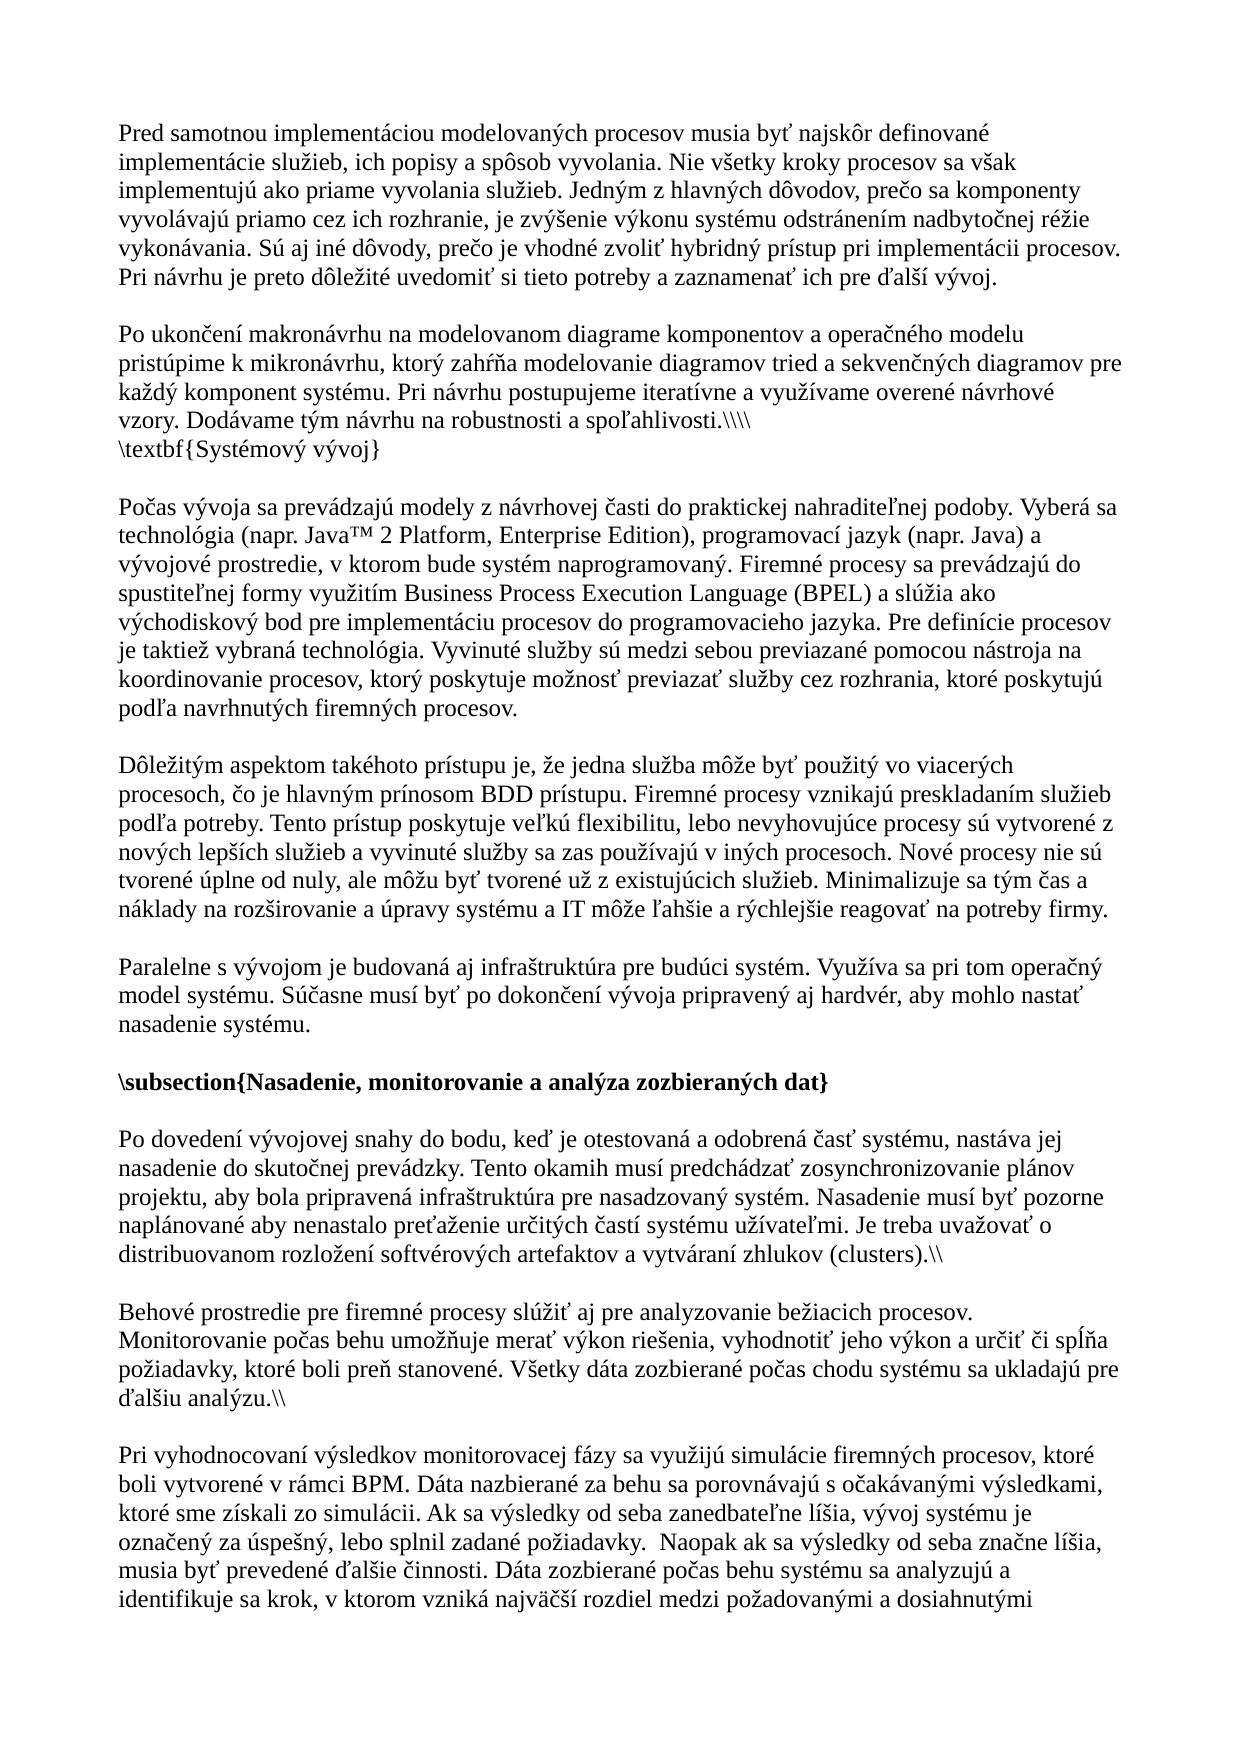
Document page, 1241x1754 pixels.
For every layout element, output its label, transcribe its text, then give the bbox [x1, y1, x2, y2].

text Počas vývoja sa prevádzajú modely z návrhovej časti do praktickej nahraditeľnej podoby. Vyberá sa technológia (napr. Java™ 2 Platform, Enterprise Edition), programovací jazyk (napr. Java) a vývojové prostredie, v ktorom bude systém naprogramovaný. Firemné procesy sa prevádzajú do spustiteľnej formy využitím Business Process Execution Language (BPEL) a slúžia ako východiskový bod pre implementáciu procesov do programovacieho jazyka. Pre definície procesov je taktiež vybraná technológia. Vyvinuté služby sú medzi sebou previazané pomocou nástroja na koordinovanie procesov, ktorý poskytuje možnosť previazať služby cez rozhrania, ktoré poskytujú podľa navrhnutých firemných procesov. [118, 492, 1122, 722]
text Po ukončení makronávrhu na modelovanom diagrame komponentov a operačného modelu pristúpime k mikronávrhu, ktorý zahŕňa modelovanie diagramov tried a sekvenčných diagramov pre každý komponent systému. Pri návrhu postupujeme iteratívne a využívame overené návrhové vzory. Dodávame tým návrhu na robustnosti a spoľahlivosti.\\\\ [118, 319, 1122, 434]
text \subsection{Nasadenie, monitorovanie a analýza zozbieraných dat} [118, 1067, 1122, 1096]
text Dôležitým aspektom takéhoto prístupu je, že jedna služba môže byť použitý vo viacerých procesoch, čo je hlavným prínosom BDD prístupu. Firemné procesy vznikajú preskladaním služieb podľa potreby. Tento prístup poskytuje veľkú flexibilitu, lebo nevyhovujúce procesy sú vytvorené z nových lepších služieb a vyvinuté služby sa zas používajú v iných procesoch. Nové procesy nie sú tvorené úplne od nuly, ale môžu byť tvorené už z existujúcich služieb. Minimalizuje sa tým čas a náklady na rozširovanie a úpravy systému a IT môže ľahšie a rýchlejšie reagovať na potreby firmy. [118, 751, 1122, 923]
text Behové prostredie pre firemné procesy slúžiť aj pre analyzovanie bežiacich procesov. Monitorovanie počas behu umožňuje merať výkon riešenia, vyhodnotiť jeho výkon a určiť či spĺňa požiadavky, ktoré boli preň stanovené. Všetky dáta zozbierané počas chodu systému sa ukladajú pre ďalšiu analýzu.\\ [118, 1297, 1122, 1412]
text Po dovedení vývojovej snahy do bodu, keď je otestovaná a odobrená časť systému, nastáva jej nasadenie do skutočnej prevádzky. Tento okamih musí predchádzať zosynchronizovanie plánov projektu, aby bola pripravená infraštruktúra pre nasadzovaný systém. Nasadenie musí byť pozorne naplánované aby nenastalo preťaženie určitých častí systému užívateľmi. Je treba uvažovať o distribuovanom rozložení softvérových artefaktov a vytváraní zhlukov (clusters).\\ [118, 1124, 1122, 1268]
text Paralelne s vývojom je budovaná aj infraštruktúra pre budúci systém. Využíva sa pri tom operačný model systému. Súčasne musí byť po dokončení vývoja pripravený aj hardvér, aby mohlo nastať nasadenie systému. [118, 952, 1122, 1038]
text Pred samotnou implementáciou modelovaných procesov musia byť najskôr definované implementácie služieb, ich popisy a spôsob vyvolania. Nie všetky kroky procesov sa však implementujú ako priame vyvolania služieb. Jedným z hlavných dôvodov, prečo sa komponenty vyvolávajú priamo cez ich rozhranie, je zvýšenie výkonu systému odstránením nadbytočnej réžie vykonávania. Sú aj iné dôvody, prečo je vhodné zvoliť hybridný prístup pri implementácii procesov. Pri návrhu je preto dôležité uvedomiť si tieto potreby a zaznamenať ich pre ďalší vývoj. [118, 118, 1122, 291]
text Pri vyhodnocovaní výsledkov monitorovacej fázy sa využijú simulácie firemných procesov, ktoré boli vytvorené v rámci BPM. Dáta nazbierané za behu sa porovnávajú s očakávanými výsledkami, ktoré sme získali zo simulácii. Ak sa výsledky od seba zanedbateľne líšia, vývoj systému je označený za úspešný, lebo splnil zadané požiadavky. Naopak ak sa výsledky od seba značne líšia, musia byť prevedené ďalšie činnosti. Dáta zozbierané počas behu systému sa analyzujú a identifikuje sa krok, v ktorom vzniká najväčší rozdiel medzi požadovanými a dosiahnutými [118, 1441, 1122, 1613]
text \textbf{Systémový vývoj} [118, 434, 1122, 463]
